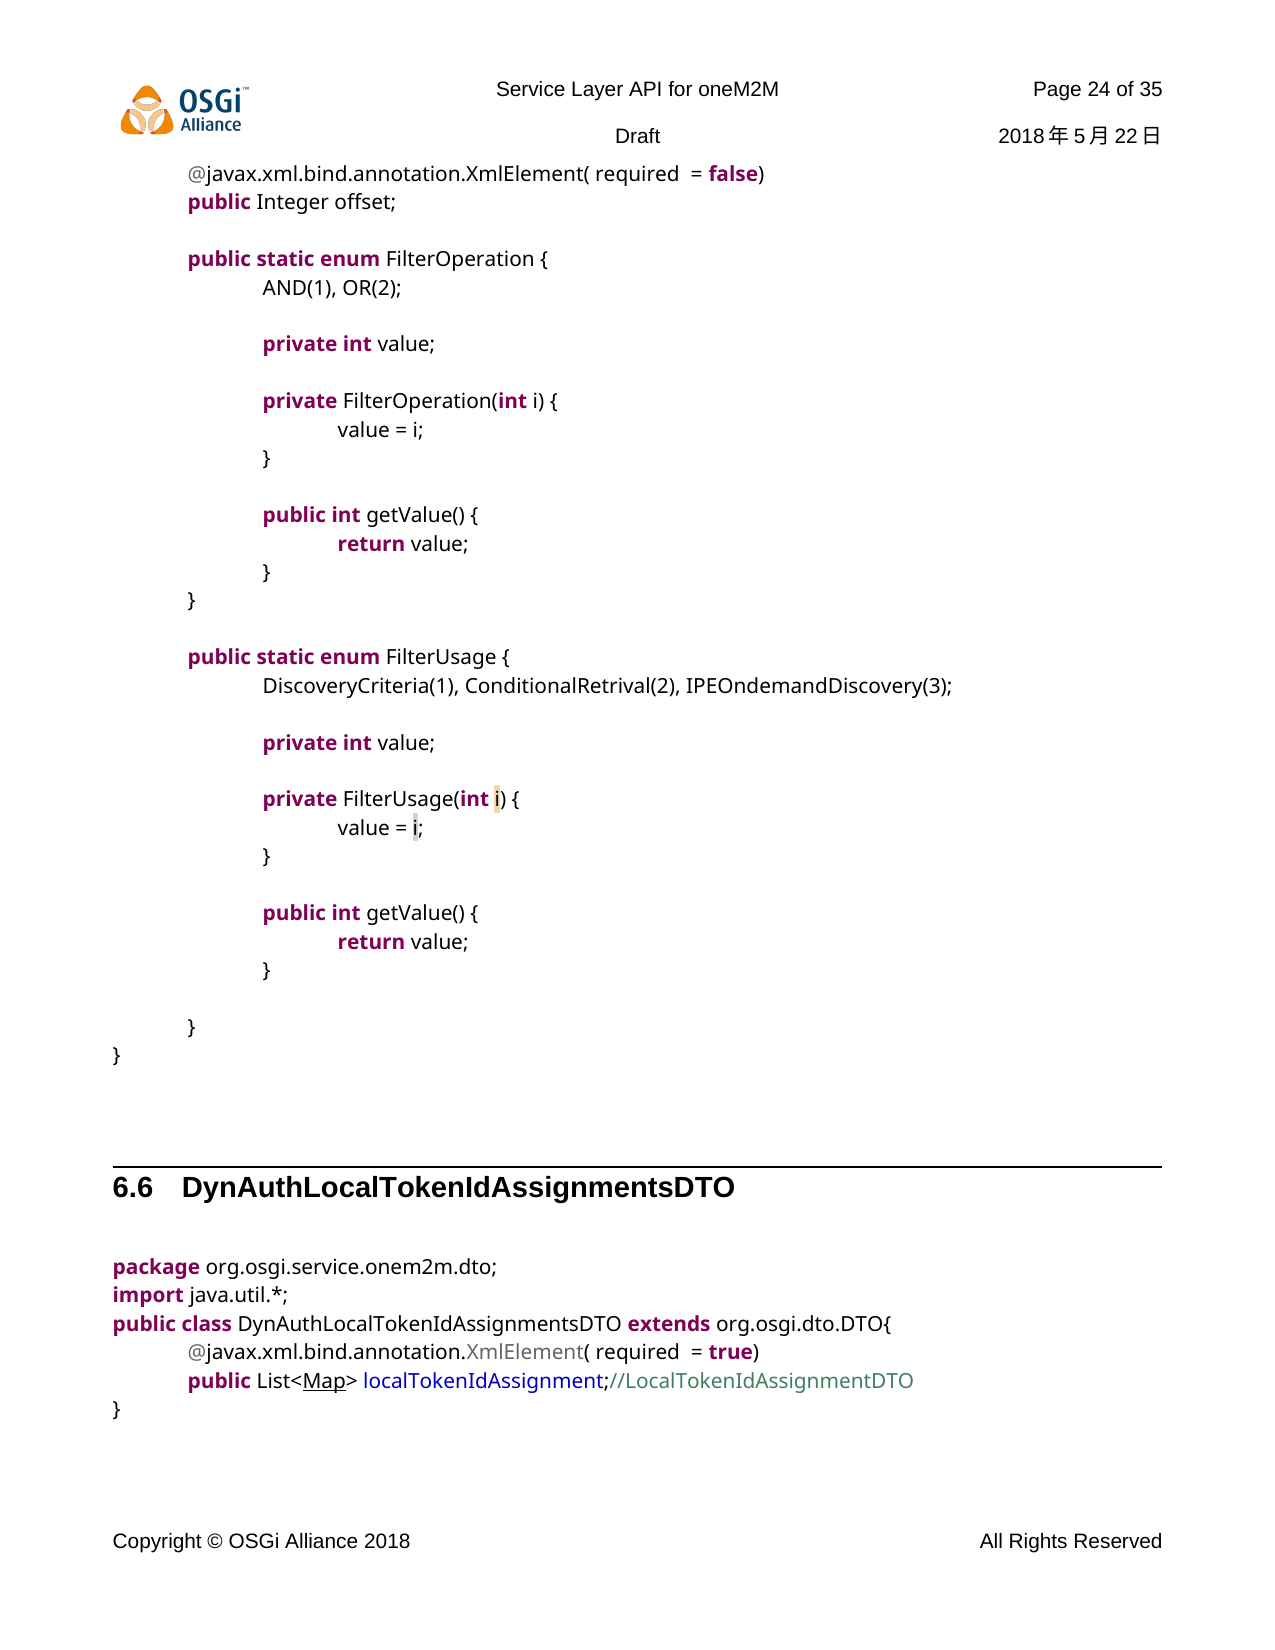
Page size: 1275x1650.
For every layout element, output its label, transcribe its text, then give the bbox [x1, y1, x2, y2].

text private FilterUsage(int i) { [112, 784, 1162, 813]
text public Integer offset; [112, 187, 1162, 216]
text } [112, 1394, 1162, 1423]
text public static enum FilterUsage { [112, 642, 1162, 671]
text } [112, 586, 1162, 614]
text return value; [112, 927, 1162, 955]
text @javax.xml.bind.annotation.XmlElement( required = false) [112, 159, 1162, 187]
picture [113, 78, 257, 142]
text public int getValue() { [112, 898, 1162, 927]
text public static enum FilterOperation { [112, 244, 1162, 273]
text @javax.xml.bind.annotation.XmlElement( required = true) [112, 1337, 1162, 1366]
text } [112, 557, 1162, 586]
text return value; [112, 529, 1162, 557]
text public class DynAuthLocalTokenIdAssignmentsDTO extends org.osgi.dto.DTO{ [112, 1309, 1162, 1337]
text public int getValue() { [112, 500, 1162, 529]
text } [112, 841, 1162, 870]
subtitle DynAuthLocalTokenIdAssignmentsDTO [112, 1167, 1162, 1203]
text value = i; [112, 415, 1162, 443]
text package org.osgi.service.onem2m.dto; [112, 1252, 1162, 1281]
text value = i; [112, 813, 1162, 841]
text import java.util.*; [112, 1281, 1162, 1309]
text } [112, 1041, 1162, 1069]
text } [112, 443, 1162, 472]
text private int value; [112, 728, 1162, 756]
text public List<Map> localTokenIdAssignment;//LocalTokenIdAssignmentDTO [112, 1366, 1162, 1394]
text private int value; [112, 329, 1162, 358]
text } [112, 1012, 1162, 1041]
text } [112, 955, 1162, 984]
text AND(1), OR(2); [112, 273, 1162, 301]
text DiscoveryCriteria(1), ConditionalRetrival(2), IPEOndemandDiscovery(3); [112, 671, 1162, 699]
text private FilterOperation(int i) { [112, 386, 1162, 415]
